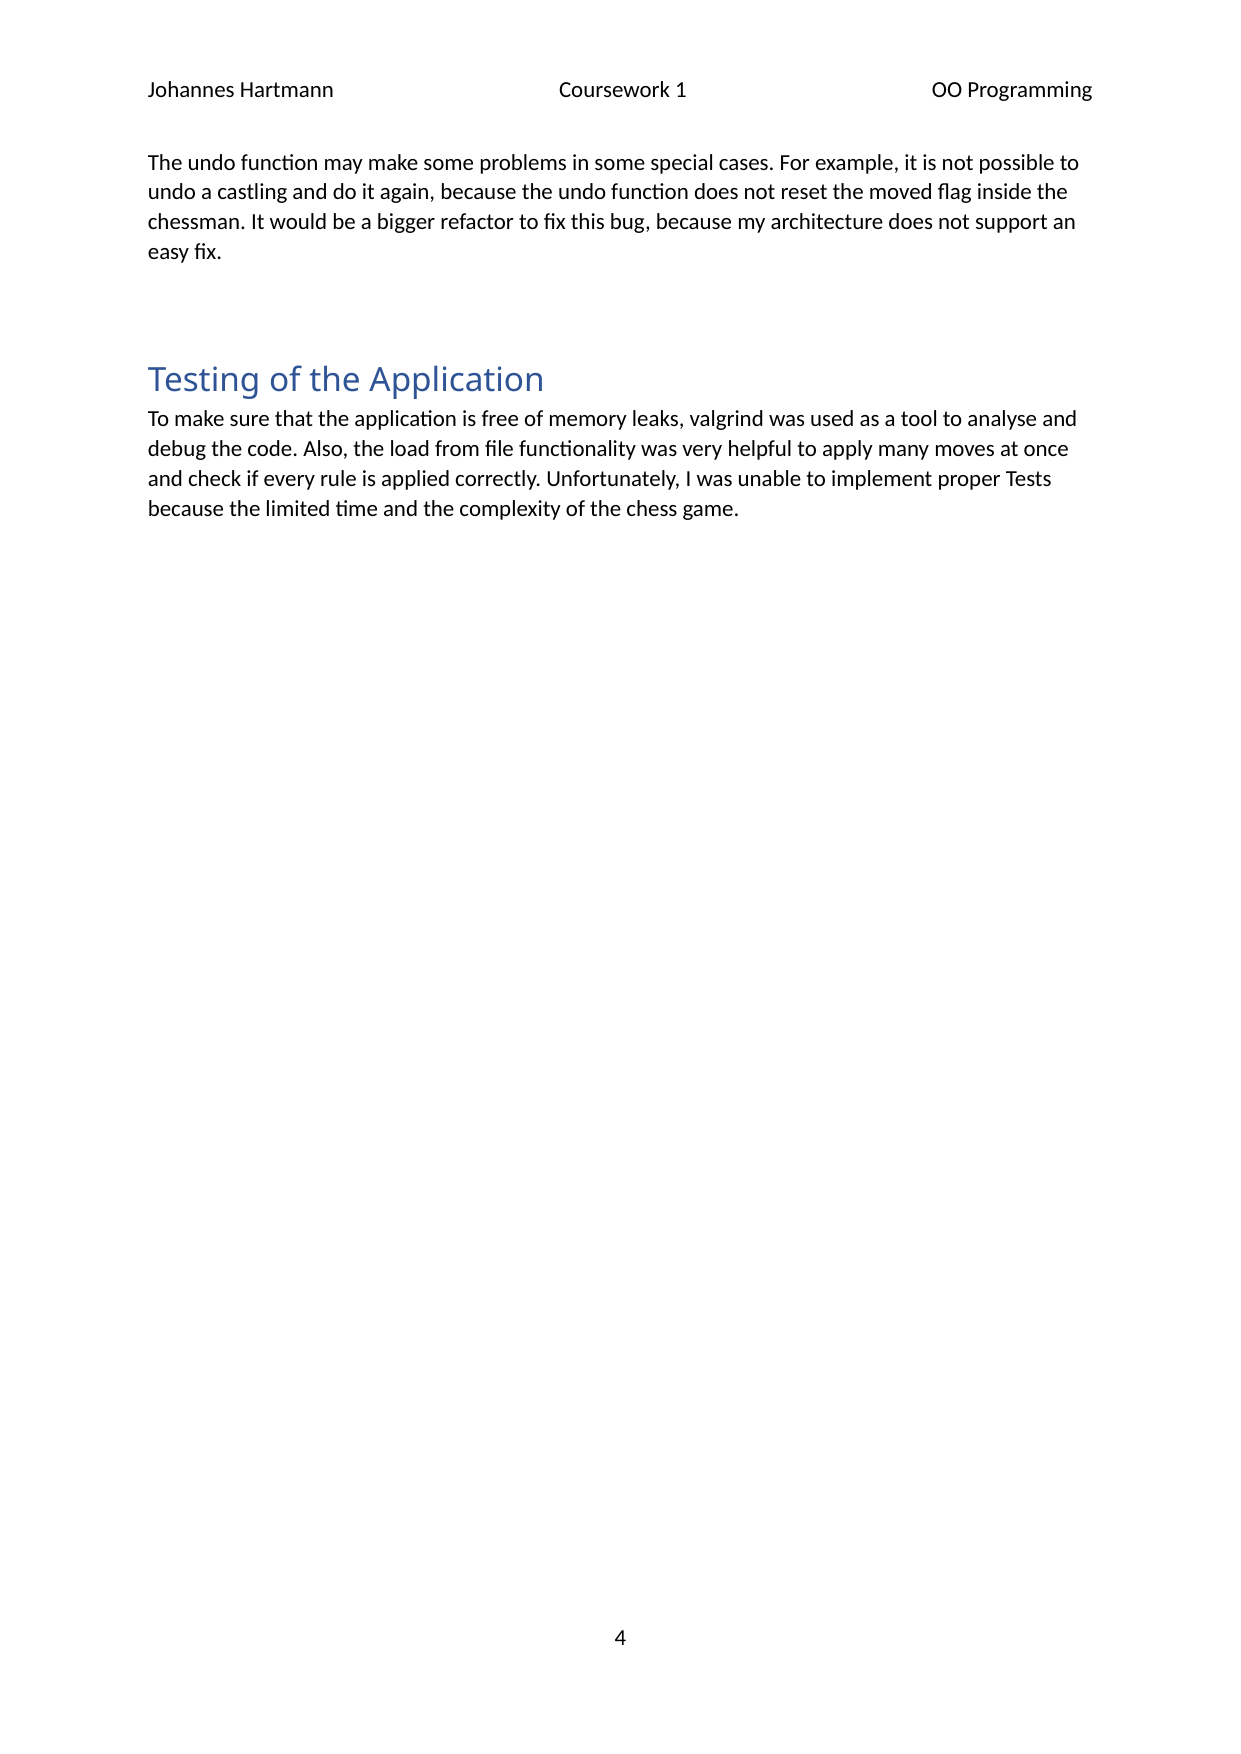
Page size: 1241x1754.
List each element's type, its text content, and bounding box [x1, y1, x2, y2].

text To make sure that the application is free of memory leaks, valgrind was used as a tool to analyse and debug the code. Also, the load from file functionality was very helpful to apply many moves at once and check if every rule is applied correctly. Unfortunately, I was unable to implement proper Tests because the limited time and the complexity of the chess game. [148, 404, 1093, 522]
text The undo function may make some problems in some special cases. For example, it is not possible to undo a castling and do it again, because the undo function does not reset the moved flag inside the chessman. It would be a bigger refactor to fix this bug, because my architecture does not support an easy fix. [148, 148, 1093, 265]
subtitle Testing of the Application [148, 355, 1093, 401]
